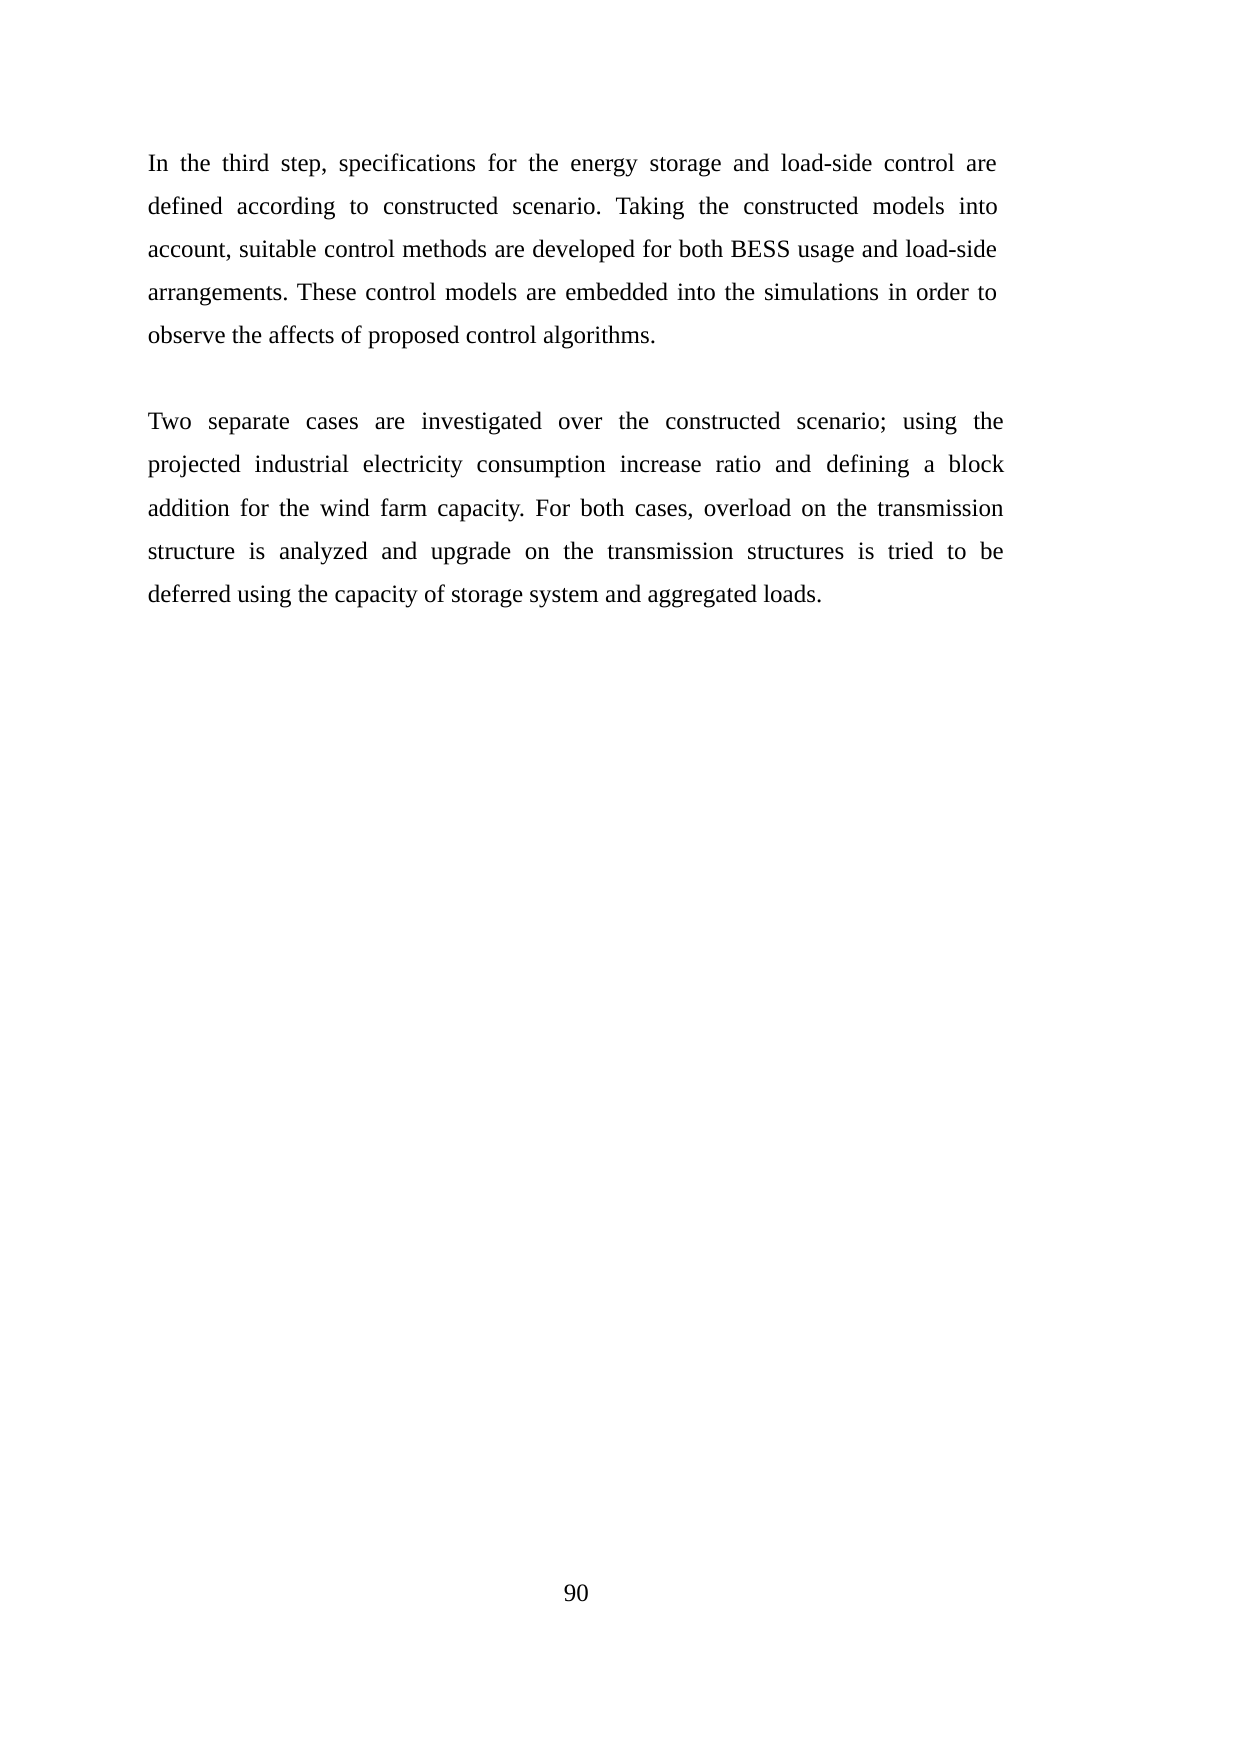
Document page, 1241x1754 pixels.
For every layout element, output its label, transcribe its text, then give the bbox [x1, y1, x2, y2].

text In the third step, specifications for the energy storage and load-side control are defined according to constructed scenario. Taking the constructed models into account, suitable control methods are developed for both BESS usage and load-side arrangements. These control models are embedded into the simulations in order to observe the affects of proposed control algorithms. [148, 148, 998, 349]
text Two separate cases are investigated over the constructed scenario; using the projected industrial electricity consumption increase ratio and defining a block addition for the wind farm capacity. For both cases, overload on the transmission structure is analyzed and upgrade on the transmission structures is tried to be deferred using the capacity of storage system and aggregated loads. [148, 406, 1004, 608]
